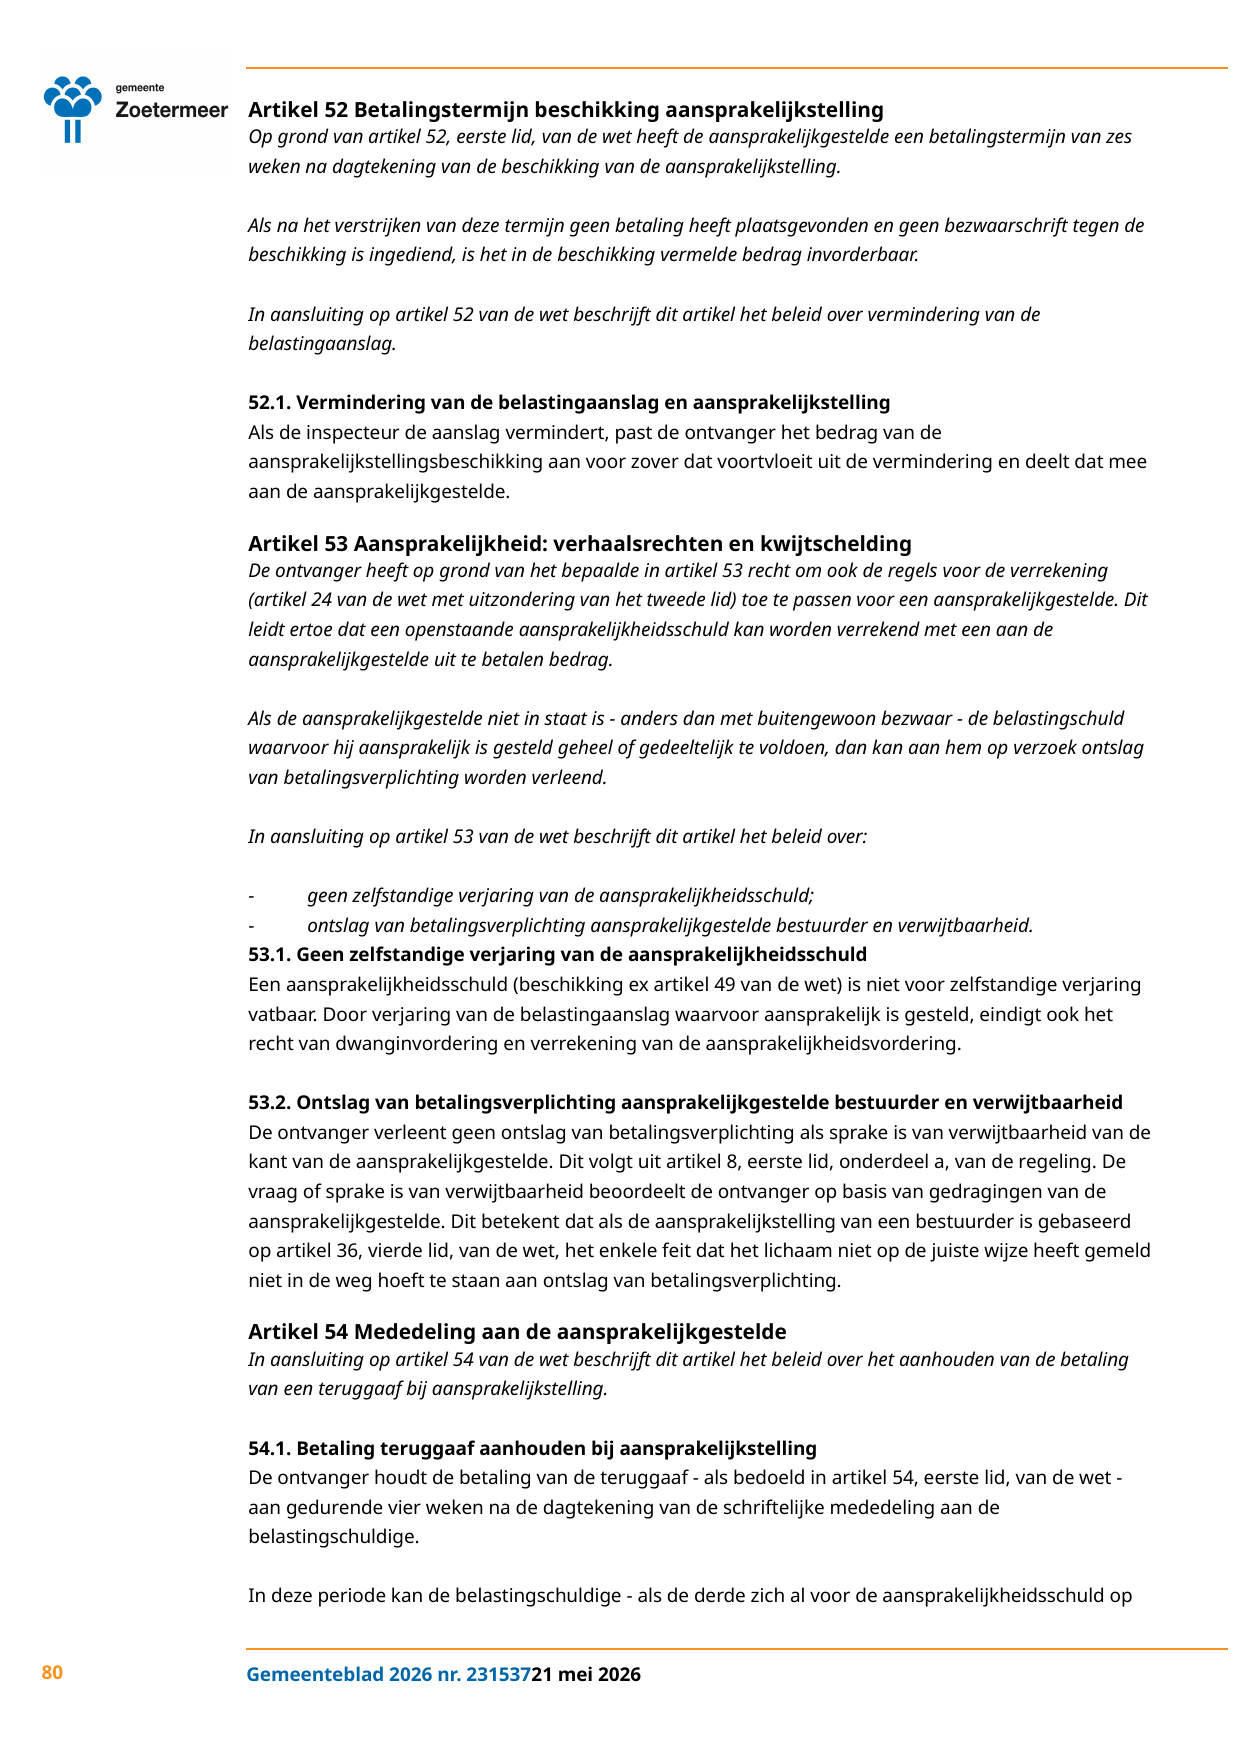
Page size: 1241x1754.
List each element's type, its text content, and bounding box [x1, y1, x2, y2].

text Op grond van artikel 52, eerste lid, van de wet heeft de aansprakelijkgestelde een betalingstermijn van zes weken na dagtekening van de beschikking van de aansprakelijkstelling. [248, 123, 1152, 178]
text In deze periode kan de belastingschuldige - als de derde zich al voor de aansprakelijkheidsschuld op [248, 1583, 1152, 1608]
list geen zelfstandige verjaring van de aansprakelijkheidsschuld; [248, 882, 1152, 908]
text De ontvanger heeft op grond van het bepaalde in artikel 53 recht om ook de regels voor de verrekening (artikel 24 van de wet met uitzondering van het tweede lid) toe te passen voor een aansprakelijkgestelde. Dit leidt ertoe dat een openstaande aansprakelijkheidsschuld kan worden verrekend met een aan de aansprakelijkgestelde uit te betalen bedrag. [248, 557, 1152, 672]
text De ontvanger verleent geen ontslag van betalingsverplichting als sprake is van verwijtbaarheid van de kant van de aansprakelijkgestelde. Dit volgt uit artikel 8, eerste lid, onderdeel a, van de regeling. De vraag of sprake is van verwijtbaarheid beoordeelt de ontvanger op basis van gedragingen van de aansprakelijkgestelde. Dit betekent dat als de aansprakelijkstelling van een bestuurder is gebaseerd op artikel 36, vierde lid, van de wet, het enkele feit dat het lichaam niet op de juiste wijze heeft gemeld niet in de weg hoeft te staan aan ontslag van betalingsverplichting. [248, 1119, 1152, 1293]
text In aansluiting op artikel 54 van de wet beschrijft dit artikel het beleid over het aanhouden van de betaling van een teruggaaf bij aansprakelijkstelling. [248, 1346, 1152, 1401]
text In aansluiting op artikel 52 van de wet beschrijft dit artikel het beleid over vermindering van de belastingaanslag. [248, 301, 1152, 356]
text In aansluiting op artikel 53 van de wet beschrijft dit artikel het beleid over: [248, 823, 1152, 849]
text 53.2. Ontslag van betalingsverplichting aansprakelijkgestelde bestuurder en verwijtbaarheid [248, 1089, 1152, 1115]
list ontslag van betalingsverplichting aansprakelijkgestelde bestuurder en verwijtbaarheid. [248, 912, 1152, 938]
text De ontvanger houdt de betaling van de teruggaaf - als bedoeld in artikel 54, eerste lid, van de wet - aan gedurende vier weken na de dagtekening van de schriftelijke mededeling aan de belastingschuldige. [248, 1464, 1152, 1549]
text 53.1. Geen zelfstandige verjaring van de aansprakelijkheidsschuld [248, 942, 1152, 967]
picture [41, 47, 231, 172]
text Als de aansprakelijkgestelde niet in staat is - anders dan met buitengewoon bezwaar - de belastingschuld waarvoor hij aansprakelijk is gesteld geheel of gedeeltelijk te voldoen, dan kan aan hem op verzoek ontslag van betalingsverplichting worden verleend. [248, 705, 1152, 790]
text Artikel 52 Betalingstermijn beschikking aansprakelijkstelling [248, 95, 1152, 123]
text Artikel 54 Mededeling aan de aansprakelijkgestelde [248, 1317, 1152, 1346]
text 52.1. Vermindering van de belastingaanslag en aansprakelijkstelling [248, 389, 1152, 415]
text Als na het verstrijken van deze termijn geen betaling heeft plaatsgevonden en geen bezwaarschrift tegen de beschikking is ingediend, is het in de beschikking vermelde bedrag invorderbaar. [248, 212, 1152, 267]
text Een aansprakelijkheidsschuld (beschikking ex artikel 49 van de wet) is niet voor zelfstandige verjaring vatbaar. Door verjaring van de belastingaanslag waarvoor aansprakelijk is gesteld, eindigt ook het recht van dwanginvordering en verrekening van de aansprakelijkheidsvordering. [248, 971, 1152, 1056]
text Artikel 53 Aansprakelijkheid: verhaalsrechten en kwijtschelding [248, 529, 1152, 557]
text 54.1. Betaling teruggaaf aanhouden bij aansprakelijkstelling [248, 1435, 1152, 1460]
text Als de inspecteur de aanslag vermindert, past de ontvanger het bedrag van de aansprakelijkstellingsbeschikking aan voor zover dat voortvloeit uit de vermindering en deelt dat mee aan de aansprakelijkgestelde. [248, 419, 1152, 504]
